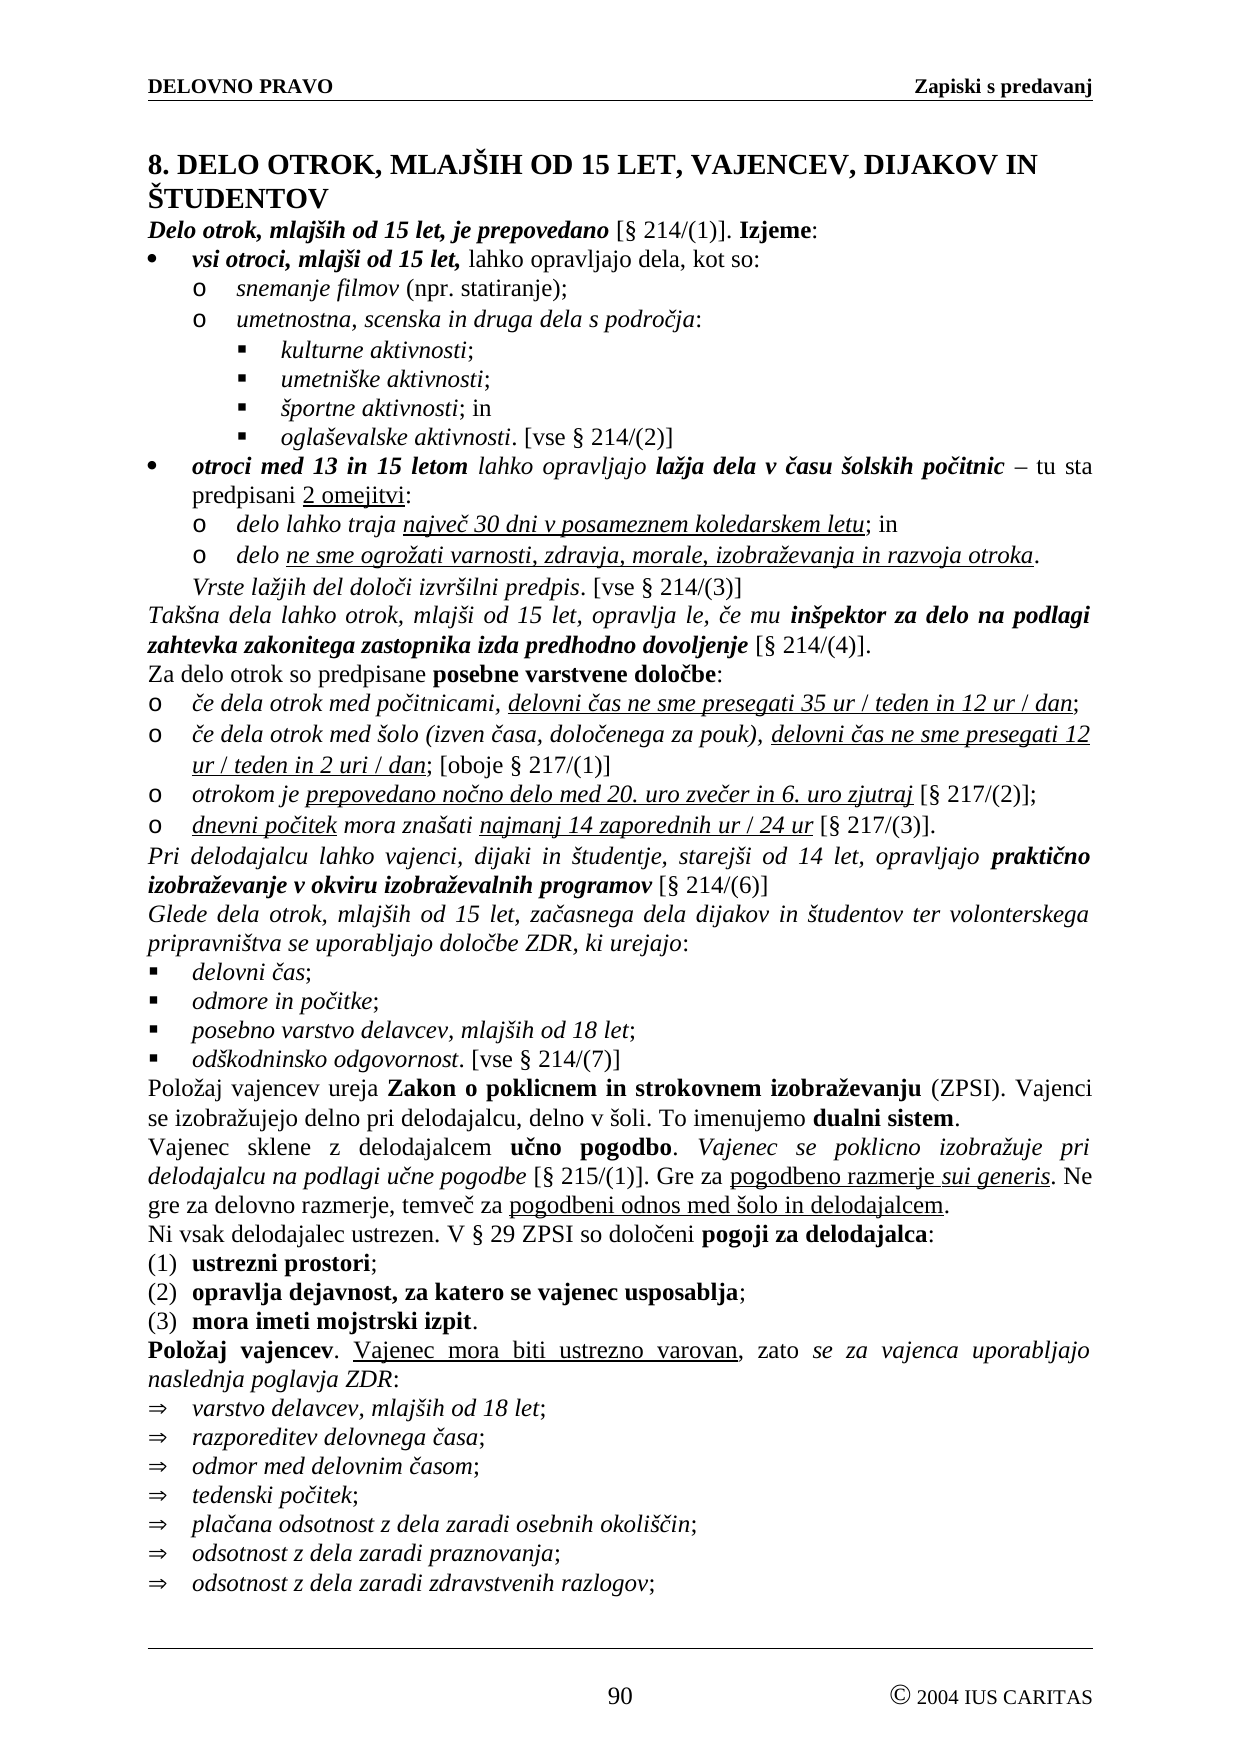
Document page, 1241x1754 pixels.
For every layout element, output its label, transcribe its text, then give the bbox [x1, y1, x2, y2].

list delovni čas; [148, 957, 1093, 986]
list če dela otrok med počitnicami, delovni čas ne sme presegati 35 ur / teden in 12 ur / dan; [148, 688, 1093, 719]
text Položaj vajencev ureja Zakon o poklicnem in strokovnem izobraževanju (ZPSI). Vajenci se izobražujejo delno pri delodajalcu, delno v šoli. To imenujemo dualni sistem. [148, 1073, 1093, 1131]
list kulturne aktivnosti; [236, 335, 1093, 364]
list varstvo delavcev, mlajših od 18 let; [148, 1393, 1093, 1422]
list delo lahko traja največ 30 dni v posameznem koledarskem letu; in [192, 509, 1093, 540]
text Položaj vajencev. Vajenec mora biti ustrezno varovan, zato se za vajenca uporabljajo naslednja poglavja ZDR: [148, 1335, 1093, 1393]
text Vrste lažjih del določi izvršilni predpis. [vse § 214/(3)] [192, 571, 1093, 600]
list umetniške aktivnosti; [236, 364, 1093, 393]
list odsotnost z dela zaradi zdravstvenih razlogov; [148, 1567, 1093, 1596]
text 8. DELO OTROK, MLAJŠIH OD 15 LET, VAJENCEV, DIJAKOV IN ŠTUDENTOV [148, 148, 1093, 215]
list umetnostna, scenska in druga dela s področja: [192, 304, 1093, 335]
text Vajenec sklene z delodajalcem učno pogodbo. Vajenec se poklicno izobražuje pri delodajalcu na podlagi učne pogodbe [§ 215/(1)]. Gre za pogodbeno razmerje sui generis. Ne gre za delovno razmerje, temveč za pogodbeni odnos med šolo in delodajalcem. [148, 1131, 1093, 1219]
list otrokom je prepovedano nočno delo med 20. uro zvečer in 6. uro zjutraj [§ 217/(2)]; [148, 779, 1093, 810]
list odškodninsko odgovornost. [vse § 214/(7)] [148, 1044, 1093, 1073]
list snemanje filmov (npr. statiranje); [192, 273, 1093, 304]
list tedenski počitek; [148, 1480, 1093, 1509]
text Takšna dela lahko otrok, mlajši od 15 let, opravlja le, če mu inšpektor za delo na podlagi zahtevka zakonitega zastopnika izda predhodno dovoljenje [§ 214/(4)]. [148, 600, 1093, 658]
list posebno varstvo delavcev, mlajših od 18 let; [148, 1015, 1093, 1044]
list razporeditev delovnega časa; [148, 1422, 1093, 1451]
list dnevni počitek mora znašati najmanj 14 zaporednih ur / 24 ur [§ 217/(3)]. [148, 810, 1093, 841]
list delo ne sme ogrožati varnosti, zdravja, morale, izobraževanja in razvoja otroka. [192, 540, 1093, 571]
list ustrezni prostori; [148, 1248, 1093, 1277]
list plačana odsotnost z dela zaradi osebnih okoliščin; [148, 1509, 1093, 1538]
text Ni vsak delodajalec ustrezen. V § 29 ZPSI so določeni pogoji za delodajalca: [148, 1219, 1093, 1248]
list otroci med 13 in 15 letom lahko opravljajo lažja dela v času šolskih počitnic – tu sta predpisani 2 omejitvi: [148, 451, 1093, 509]
list vsi otroci, mlajši od 15 let, lahko opravljajo dela, kot so: [148, 244, 1093, 273]
list športne aktivnosti; in [236, 393, 1093, 422]
text Glede dela otrok, mlajših od 15 let, začasnega dela dijakov in študentov ter volonterskega pripravništva se uporabljajo določbe ZDR, ki urejajo: [148, 899, 1093, 957]
list odmore in počitke; [148, 986, 1093, 1015]
list odsotnost z dela zaradi praznovanja; [148, 1538, 1093, 1567]
list če dela otrok med šolo (izven časa, določenega za pouk), delovni čas ne sme presegati 12 ur / teden in 2 uri / dan; [oboje § 217/(1)] [148, 719, 1093, 779]
list oglaševalske aktivnosti. [vse § 214/(2)] [236, 422, 1093, 451]
text Pri delodajalcu lahko vajenci, dijaki in študentje, starejši od 14 let, opravljajo praktično izobraževanje v okviru izobraževalnih programov [§ 214/(6)] [148, 841, 1093, 899]
text Delo otrok, mlajših od 15 let, je prepovedano [§ 214/(1)]. Izjeme: [148, 215, 1093, 244]
list odmor med delovnim časom; [148, 1451, 1093, 1480]
text Za delo otrok so predpisane posebne varstvene določbe: [148, 658, 1093, 688]
list opravlja dejavnost, za katero se vajenec usposablja; [148, 1277, 1093, 1306]
list mora imeti mojstrski izpit. [148, 1306, 1093, 1335]
